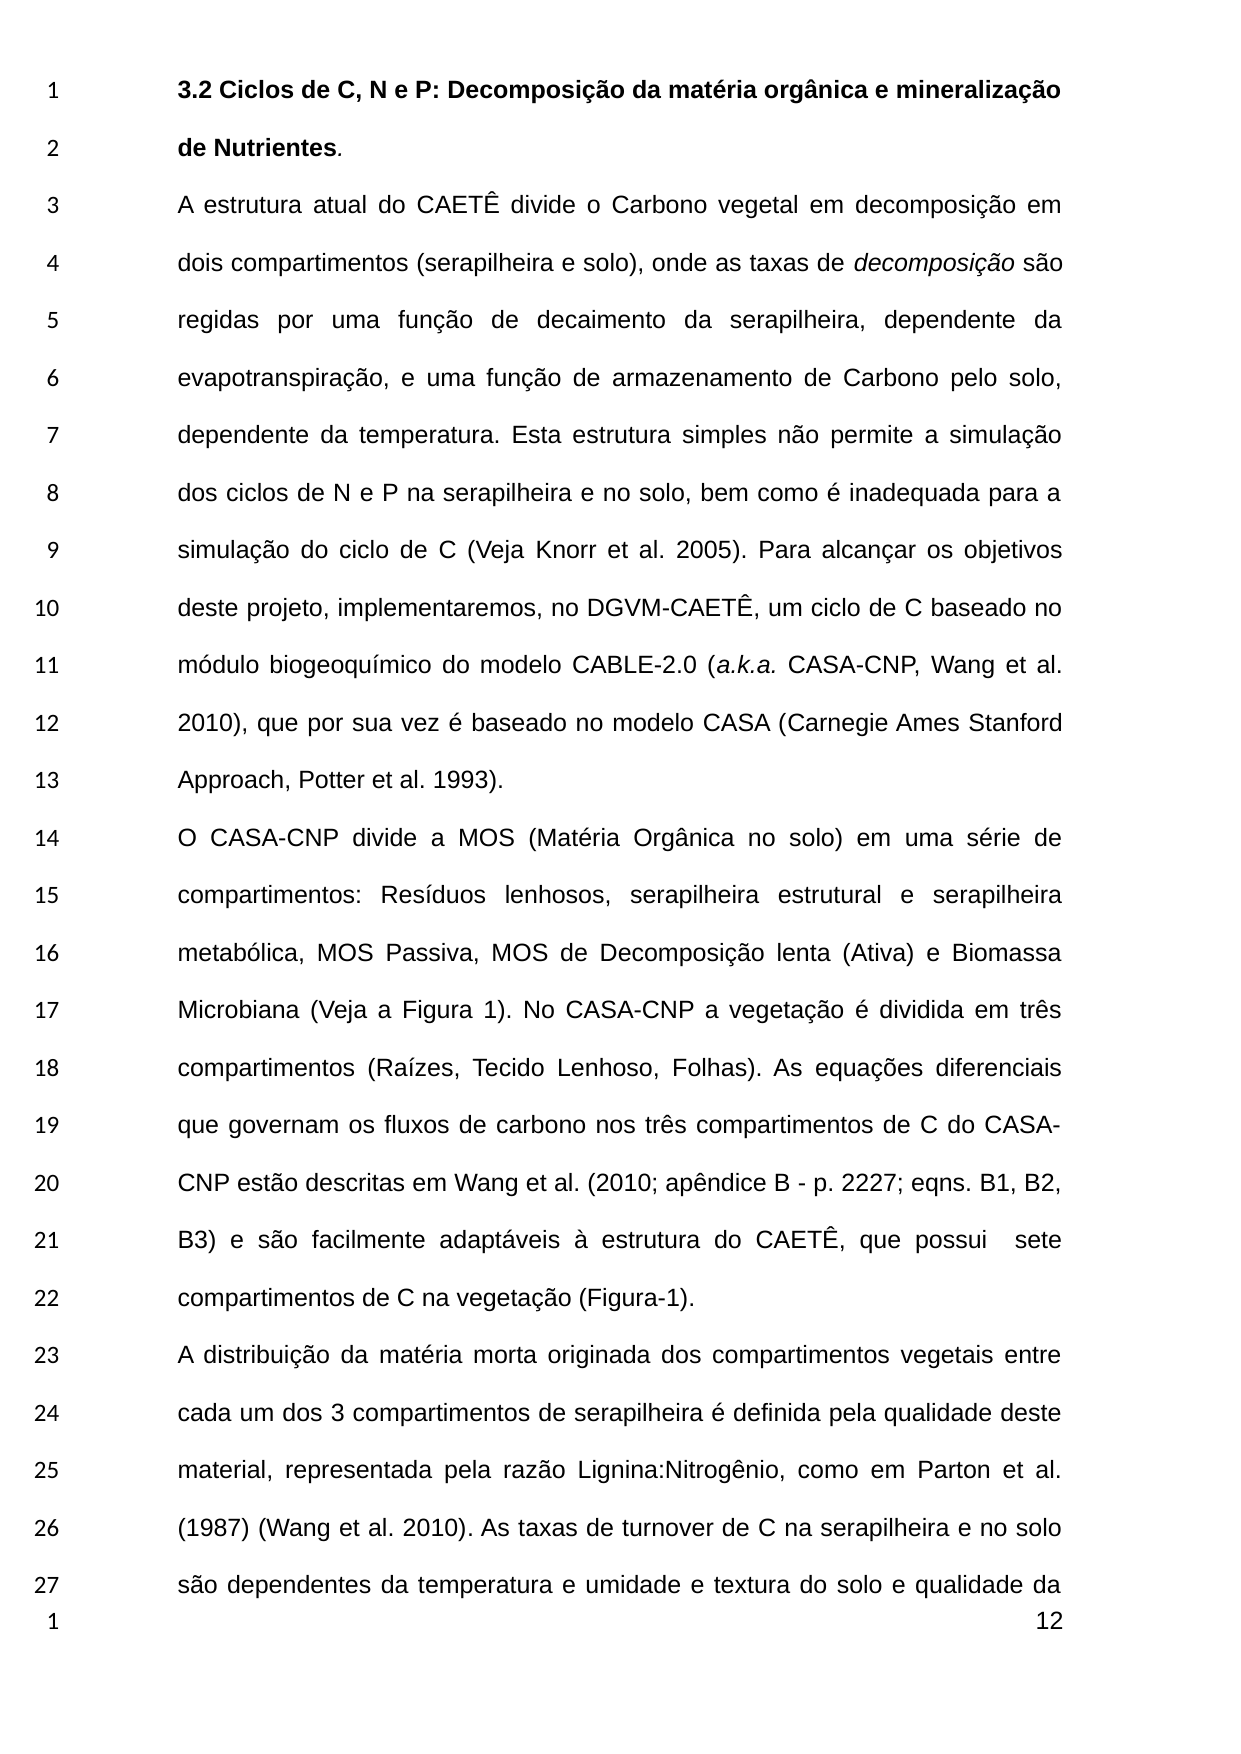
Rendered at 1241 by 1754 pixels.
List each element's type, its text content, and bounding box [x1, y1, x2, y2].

text A estrutura atual do CAETÊ divide o Carbono vegetal em decomposição em dois compartimentos (serapilheira e solo), onde as taxas de decomposição são regidas por uma função de decaimento da serapilheira, dependente da evapotranspiração, e uma função de armazenamento de Carbono pelo solo, dependente da temperatura. Esta estrutura simples não permite a simulação dos ciclos de N e P na serapilheira e no solo, bem como é inadequada para a simulação do ciclo de C (Veja Knorr et al. 2005). Para alcançar os objetivos deste projeto, implementaremos, no DGVM-CAETÊ, um ciclo de C baseado no módulo biogeoquímico do modelo CABLE-2.0 (a.k.a. CASA-CNP, Wang et al. 2010), que por sua vez é baseado no modelo CASA (Carnegie Ames Stanford Approach, Potter et al. 1993). [177, 190, 1063, 794]
text A distribuição da matéria morta originada dos compartimentos vegetais entre cada um dos 3 compartimentos de serapilheira é definida pela qualidade deste material, representada pela razão Lignina:Nitrogênio, como em Parton et al. (1987) (Wang et al. 2010)⁠. As taxas de turnover de C na serapilheira e no solo são dependentes da temperatura e umidade e textura do solo e qualidade da [177, 1340, 1063, 1599]
text O CASA-CNP divide a MOS (Matéria Orgânica no solo) em uma série de compartimentos: Resíduos lenhosos, serapilheira estrutural e serapilheira metabólica, MOS Passiva, MOS de Decomposição lenta (Ativa) e Biomassa Microbiana (Veja a Figura 1). No CASA-CNP a vegetação é dividida em três compartimentos (Raízes, Tecido Lenhoso, Folhas). As equações diferenciais que governam os fluxos de carbono nos três compartimentos de C do CASA-CNP estão descritas em Wang et al. (2010; apêndice B - p. 2227; eqns. B1, B2, B3) e são facilmente adaptáveis à estrutura do CAETÊ, que possui sete compartimentos de C na vegetação (Figura-1). [177, 822, 1063, 1311]
text 3.2 Ciclos de C, N e P: Decomposição da matéria orgânica e mineralização de Nutrientes. [177, 75, 1063, 161]
